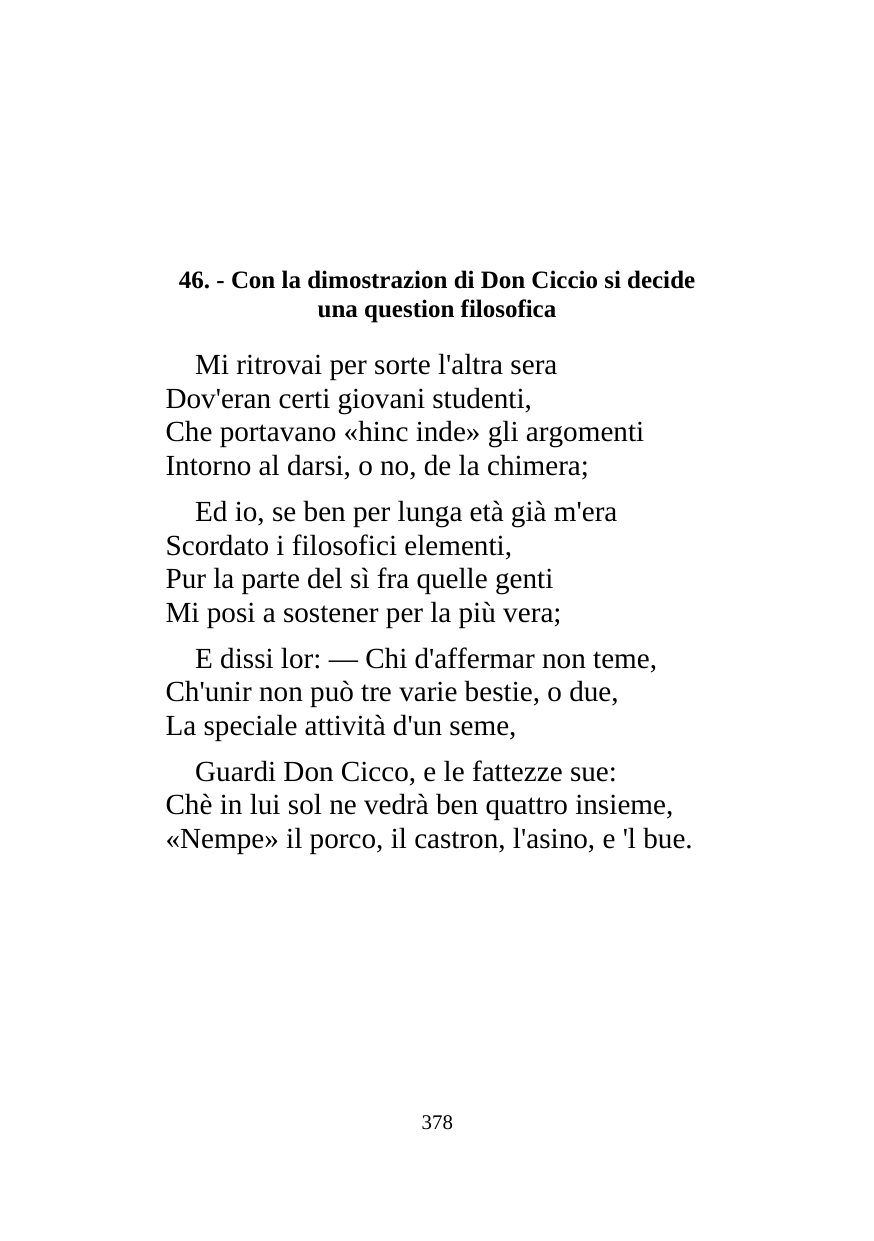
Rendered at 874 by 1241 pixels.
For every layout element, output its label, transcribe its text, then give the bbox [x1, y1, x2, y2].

text E dissi lor: — Chi d'affermar non teme, Ch'unir non può tre varie bestie, o due, La speciale attività d'un seme, [165, 641, 768, 741]
text Ed io, se ben per lunga età già m'era Scordato i filosofici elementi, Pur la parte del sì fra quelle genti Mi posi a sostener per la più vera; [165, 494, 768, 628]
text Mi ritrovai per sorte l'altra sera Dov'eran certi giovani studenti, Che portavano «hinc inde» gli argomenti Intorno al darsi, o no, de la chimera; [165, 347, 768, 482]
text Guardi Don Cicco, e le fattezze sue: Chè in lui sol ne vedrà ben quattro insieme, «Nempe» il porco, il castron, l'asino, e 'l bue. [165, 754, 768, 854]
text 46. - Con la dimostrazion di Don Ciccio si decide una question filosofica [106, 265, 768, 322]
